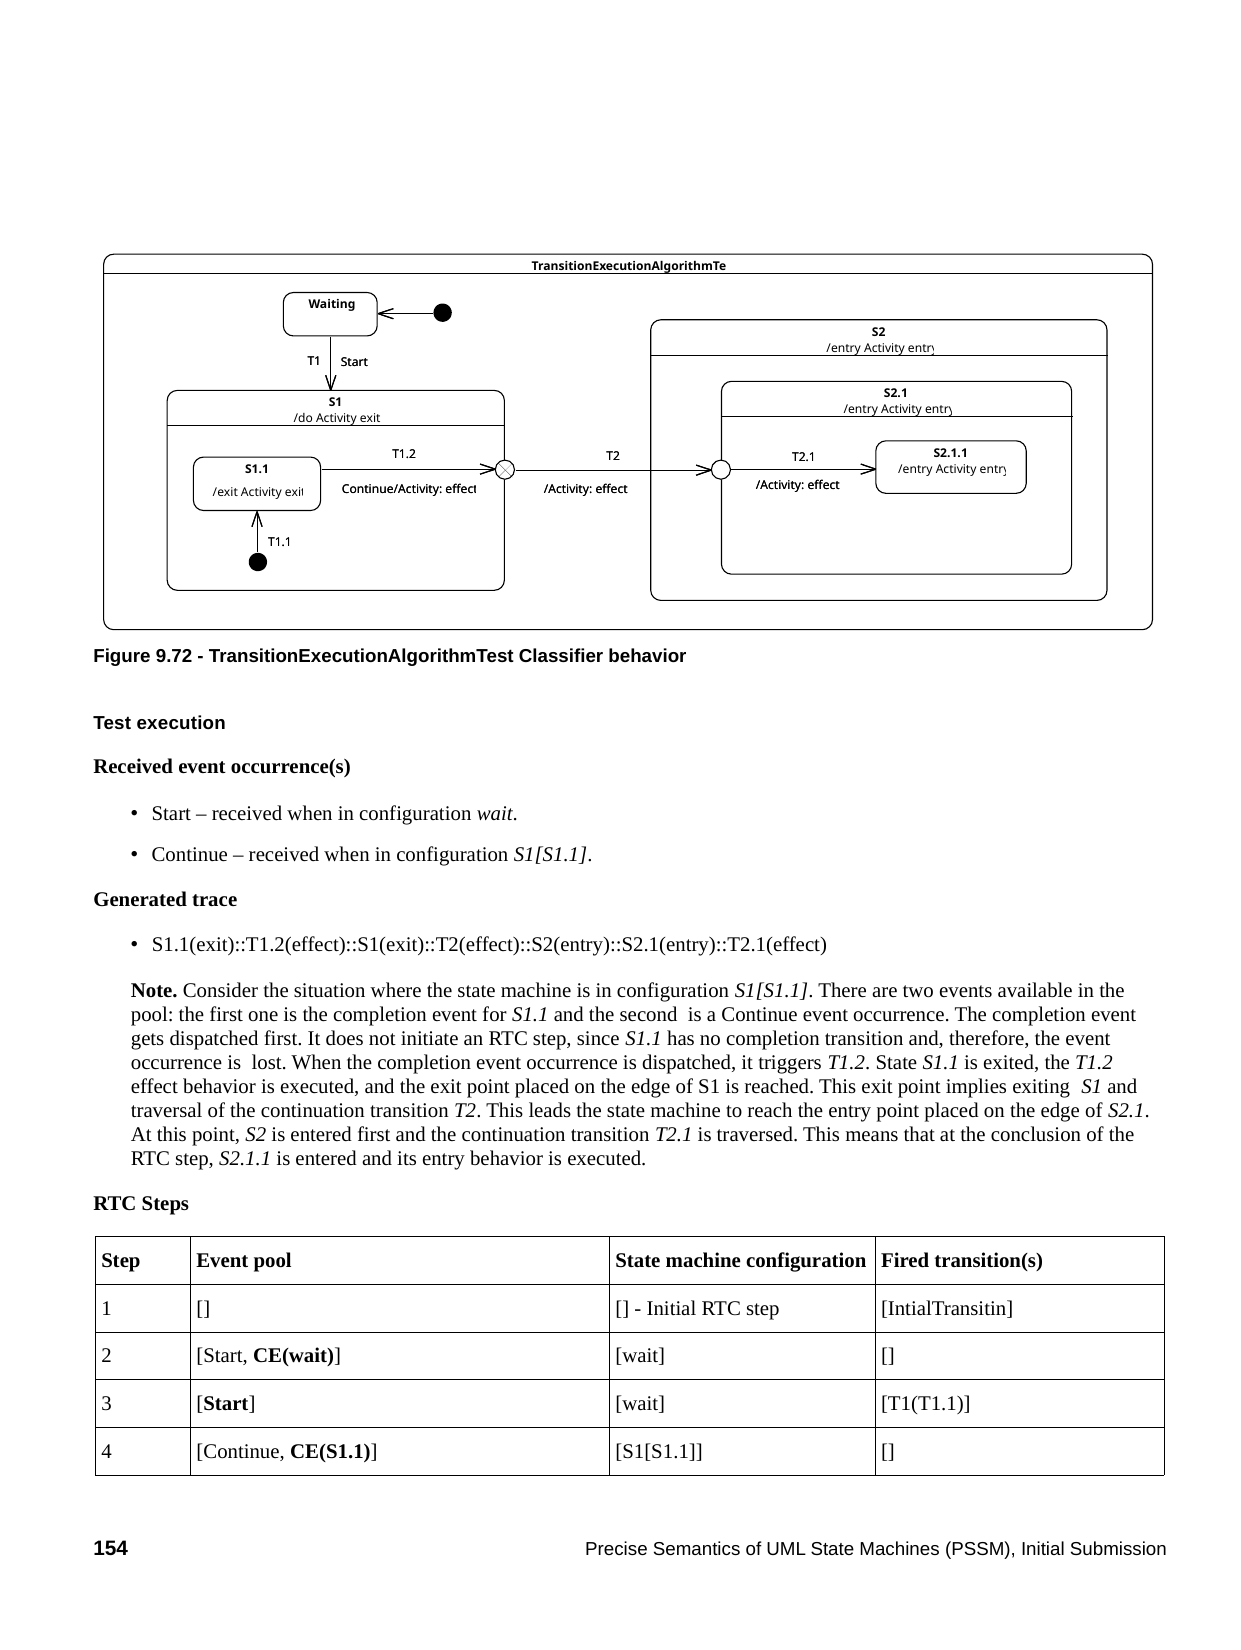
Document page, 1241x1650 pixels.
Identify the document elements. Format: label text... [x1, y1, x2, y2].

table_cell [] [191, 1285, 609, 1332]
list Start – received when in configuration wait. [131, 799, 1164, 824]
table_cell 2 [96, 1333, 190, 1379]
list S1.1(exit)::T1.2(effect)::S1(exit)::T2(effect)::S2(entry)::S2.1(entry)::T2.1(effect) [131, 932, 1164, 956]
text Generated trace [93, 887, 1164, 911]
table_cell 3 [96, 1380, 190, 1427]
table_header Step [96, 1237, 190, 1284]
subtitle Test execution [93, 712, 1164, 733]
table_cell [] [876, 1428, 1164, 1475]
text RTC Steps [93, 1191, 1164, 1215]
table_cell [] - Initial RTC step [610, 1285, 875, 1332]
table_cell 4 [96, 1428, 190, 1475]
table_cell [S1[S1.1]] [610, 1428, 875, 1475]
text Figure 9.72 - TransitionExecutionAlgorithmTest Classifier behavior [93, 243, 1164, 666]
table_cell [Start, CE(wait)] [191, 1333, 609, 1379]
table_cell [T1(T1.1)] [876, 1380, 1164, 1427]
table_cell [Start] [191, 1380, 609, 1427]
text Note. Consider the situation where the state machine is in configuration S1[S1.1]. There are two events available in the pool: the first one is the completion event for S1.1 and the second is a Continue event occurrence. The completion event gets dispatched first. It does not initiate an RTC step, since S1.1 has no completion transition and, therefore, the event occurrence is lost. When the completion event occurrence is dispatched, it triggers T1.2. State S1.1 is exited, the T1.2 effect behavior is executed, and the exit point placed on the edge of S1 is reached. This exit point implies exiting S1 and traversal of the continuation transition T2. This leads the state machine to reach the entry point placed on the edge of S2.1. At this point, S2 is entered first and the continuation transition T2.1 is traversed. This means that at the conclusion of the RTC step, S2.1.1 is entered and its entry behavior is executed. [131, 977, 1164, 1170]
table_cell [] [876, 1333, 1164, 1379]
table_cell [wait] [610, 1333, 875, 1379]
table_cell [Continue, CE(S1.1)] [191, 1428, 609, 1475]
list Continue – received when in configuration S1[S1.1]. [131, 841, 1164, 866]
table_cell 1 [96, 1285, 190, 1332]
table_cell [IntialTransitin] [876, 1285, 1164, 1332]
table_cell [wait] [610, 1380, 875, 1427]
table_header State machine configuration [610, 1237, 875, 1284]
table_header Event pool [191, 1237, 609, 1284]
text Received event occurrence(s) [93, 754, 1164, 778]
table_header Fired transition(s) [876, 1237, 1164, 1284]
